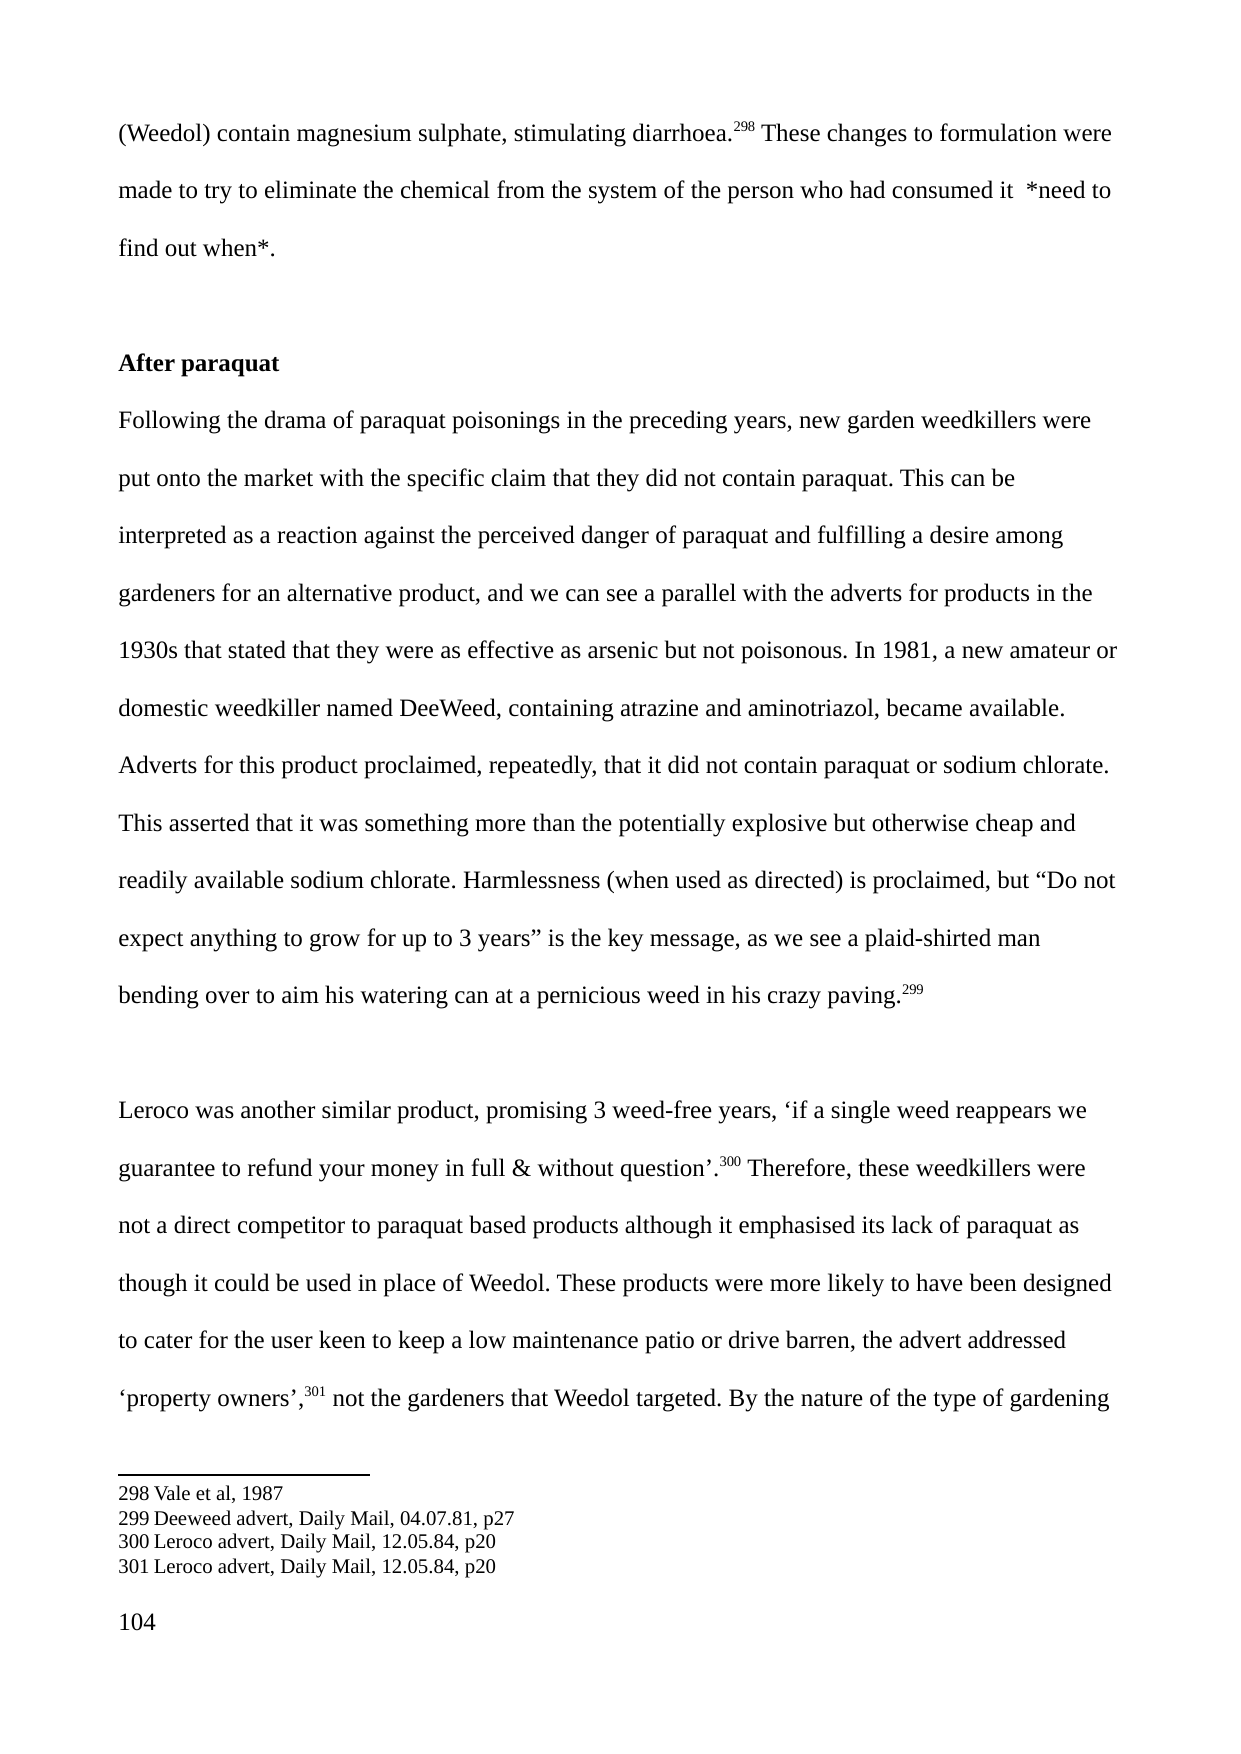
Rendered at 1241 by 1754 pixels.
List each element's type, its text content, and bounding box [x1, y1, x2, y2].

text Deeweed advert, Daily Mail, 04.07.81, p27 [118, 1505, 1122, 1529]
text Vale et al, 1987 [118, 1481, 1122, 1505]
text Leroco advert, Daily Mail, 12.05.84, p20 [118, 1529, 1122, 1553]
text Leroco advert, Daily Mail, 12.05.84, p20 [118, 1553, 1122, 1578]
text After paraquat [118, 348, 1122, 377]
text Leroco was another similar product, promising 3 weed-free years, ‘if a single weed reappears we guarantee to refund your money in full & without question’. Therefore, these weedkillers were not a direct competitor to paraquat based products although it emphasised its lack of paraquat as though it could be used in place of Weedol. These products were more likely to have been designed to cater for the user keen to keep a low maintenance patio or drive barren, the advert addressed ‘property owners’, not the gardeners that Weedol targeted. By the nature of the type of gardening [118, 1096, 1122, 1412]
text Following the drama of paraquat poisonings in the preceding years, new garden weedkillers were put onto the market with the specific claim that they did not contain paraquat. This can be interpreted as a reaction against the perceived danger of paraquat and fulfilling a desire among gardeners for an alternative product, and we can see a parallel with the adverts for products in the 1930s that stated that they were as effective as arsenic but not poisonous. In 1981, a new amateur or domestic weedkiller named DeeWeed, containing atrazine and aminotriazol, became available. Adverts for this product proclaimed, repeatedly, that it did not contain paraquat or sodium chlorate. This asserted that it was something more than the potentially explosive but otherwise cheap and readily available sodium chlorate. Harmlessness (when used as directed) is proclaimed, but “Do not expect anything to grow for up to 3 years” is the key message, as we see a plaid-shirted man bending over to aim his watering can at a pernicious weed in his crazy paving. [118, 406, 1122, 1009]
text (Weedol) contain magnesium sulphate, stimulating diarrhoea. These changes to formulation were made to try to eliminate the chemical from the system of the person who had consumed it *need to find out when*. [118, 118, 1122, 262]
